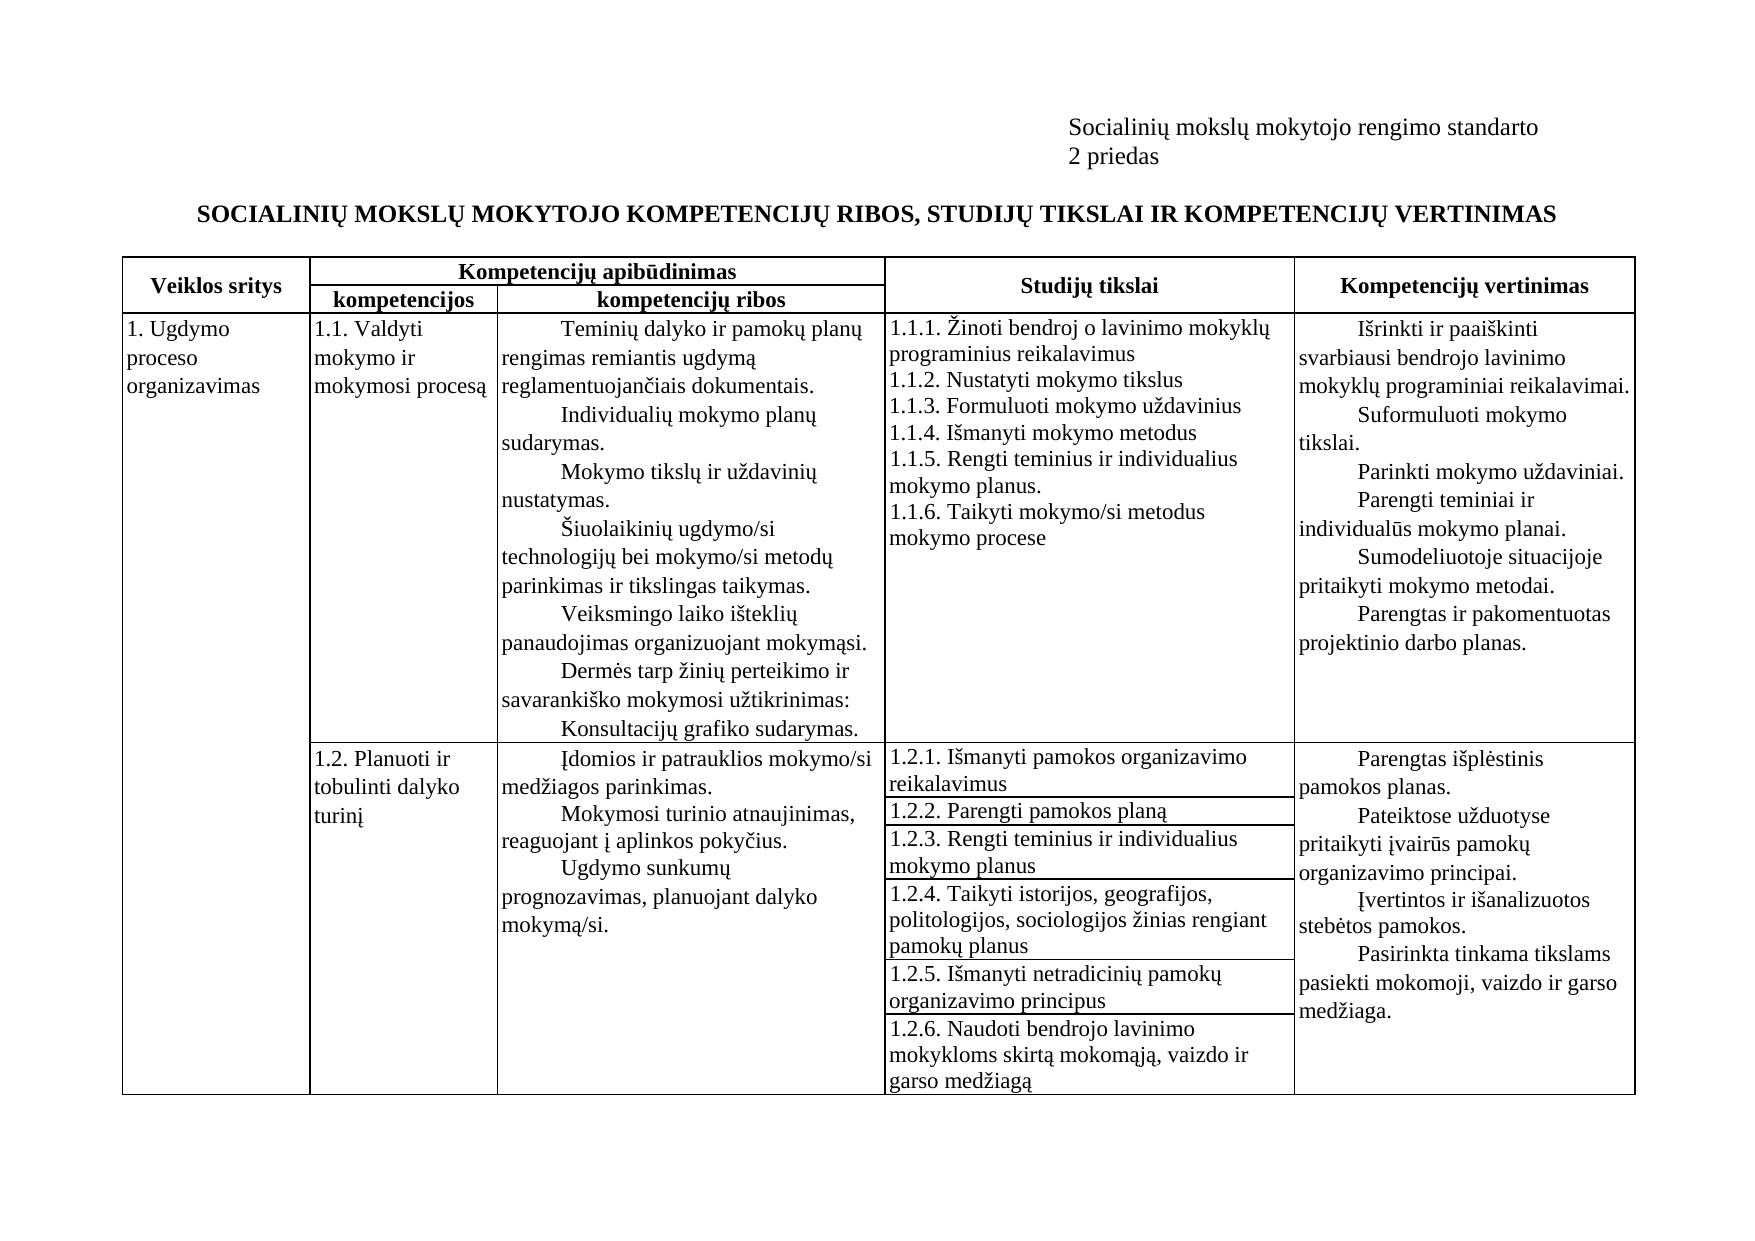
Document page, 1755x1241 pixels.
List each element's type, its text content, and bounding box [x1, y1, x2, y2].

table_cell Išrinkti ir paaiškinti svarbiausi bendrojo lavinimo mokyklų programiniai reikalavimai. Suformuluoti mokymo tikslai. Parinkti mokymo uždaviniai. Parengti teminiai ir individualūs mokymo planai. Sumodeliuotoje situacijoje pritaikyti mokymo metodai. Parengtas ir pakomentuotas projektinio darbo planas. [1295, 314, 1634, 742]
table_header Studijų tikslai [886, 258, 1294, 312]
table_header Kompetencijų apibūdinimas [311, 258, 884, 284]
table_cell 1.2. Planuoti ir tobulinti dalyko turinį [311, 743, 497, 1094]
table_cell Teminių dalyko ir pamokų planų rengimas remiantis ugdymą reglamentuojančiais dokumentais. Individualių mokymo planų sudarymas. Mokymo tikslų ir uždavinių nustatymas. Šiuolaikinių ugdymo/si technologijų bei mokymo/si metodų parinkimas ir tikslingas taikymas. Veiksmingo laiko išteklių panaudojimas organizuojant mokymąsi. Dermės tarp žinių perteikimo ir savarankiško mokymosi užtikrinimas: Konsultacijų grafiko sudarymas. [498, 314, 884, 742]
table_cell 1.2.6. Naudoti bendrojo lavinimo mokykloms skirtą mokomąją, vaizdo ir garso medžiagą [886, 1015, 1294, 1094]
table_cell kompetencijos [311, 286, 497, 312]
table_cell kompetencijų ribos [498, 286, 884, 312]
table_cell 1. Ugdymo proceso organizavimas [123, 314, 309, 1094]
text 2 priedas [1068, 141, 1636, 170]
table_header Veiklos sritys [123, 258, 309, 312]
table_cell 1.2.3. Rengti teminius ir individualius mokymo planus [886, 826, 1294, 878]
table_cell 1.1.1. Žinoti bendroj o lavinimo mokyklų programinius reikalavimus 1.1.2. Nustatyti mokymo tikslus 1.1.3. Formuluoti mokymo uždavinius 1.1.4. Išmanyti mokymo metodus 1.1.5. Rengti teminius ir individualius mokymo planus. 1.1.6. Taikyti mokymo/si metodus mokymo procese [886, 314, 1294, 742]
table_cell Įdomios ir patrauklios mokymo/si medžiagos parinkimas. Mokymosi turinio atnaujinimas, reaguojant į aplinkos pokyčius. Ugdymo sunkumų prognozavimas, planuojant dalyko mokymą/si. [498, 743, 884, 1094]
table_cell 1.2.2. Parengti pamokos planą [886, 798, 1294, 824]
table_cell 1.2.4. Taikyti istorijos, geografijos, politologijos, sociologijos žinias rengiant pamokų planus [886, 880, 1294, 959]
table_cell 1.2.5. Išmanyti netradicinių pamokų organizavimo principus [886, 960, 1294, 1013]
table_cell Parengtas išplėstinis pamokos planas. Pateiktose užduotyse pritaikyti įvairūs pamokų organizavimo principai. Įvertintos ir išanalizuotos stebėtos pamokos. Pasirinkta tinkama tikslams pasiekti mokomoji, vaizdo ir garso medžiaga. [1295, 743, 1634, 1094]
text Socialinių mokslų mokytojo rengimo standarto [1068, 112, 1636, 141]
table_cell 1.1. Valdyti mokymo ir mokymosi procesą [311, 314, 497, 742]
table_header Kompetencijų vertinimas [1295, 258, 1634, 312]
table_cell 1.2.1. Išmanyti pamokos organizavimo reikalavimus [886, 743, 1294, 796]
text SOCIALINIŲ MOKSLŲ MOKYTOJO KOMPETENCIJŲ RIBOS, STUDIJŲ TIKSLAI IR KOMPETENCIJŲ VERTINIMAS [118, 199, 1636, 227]
